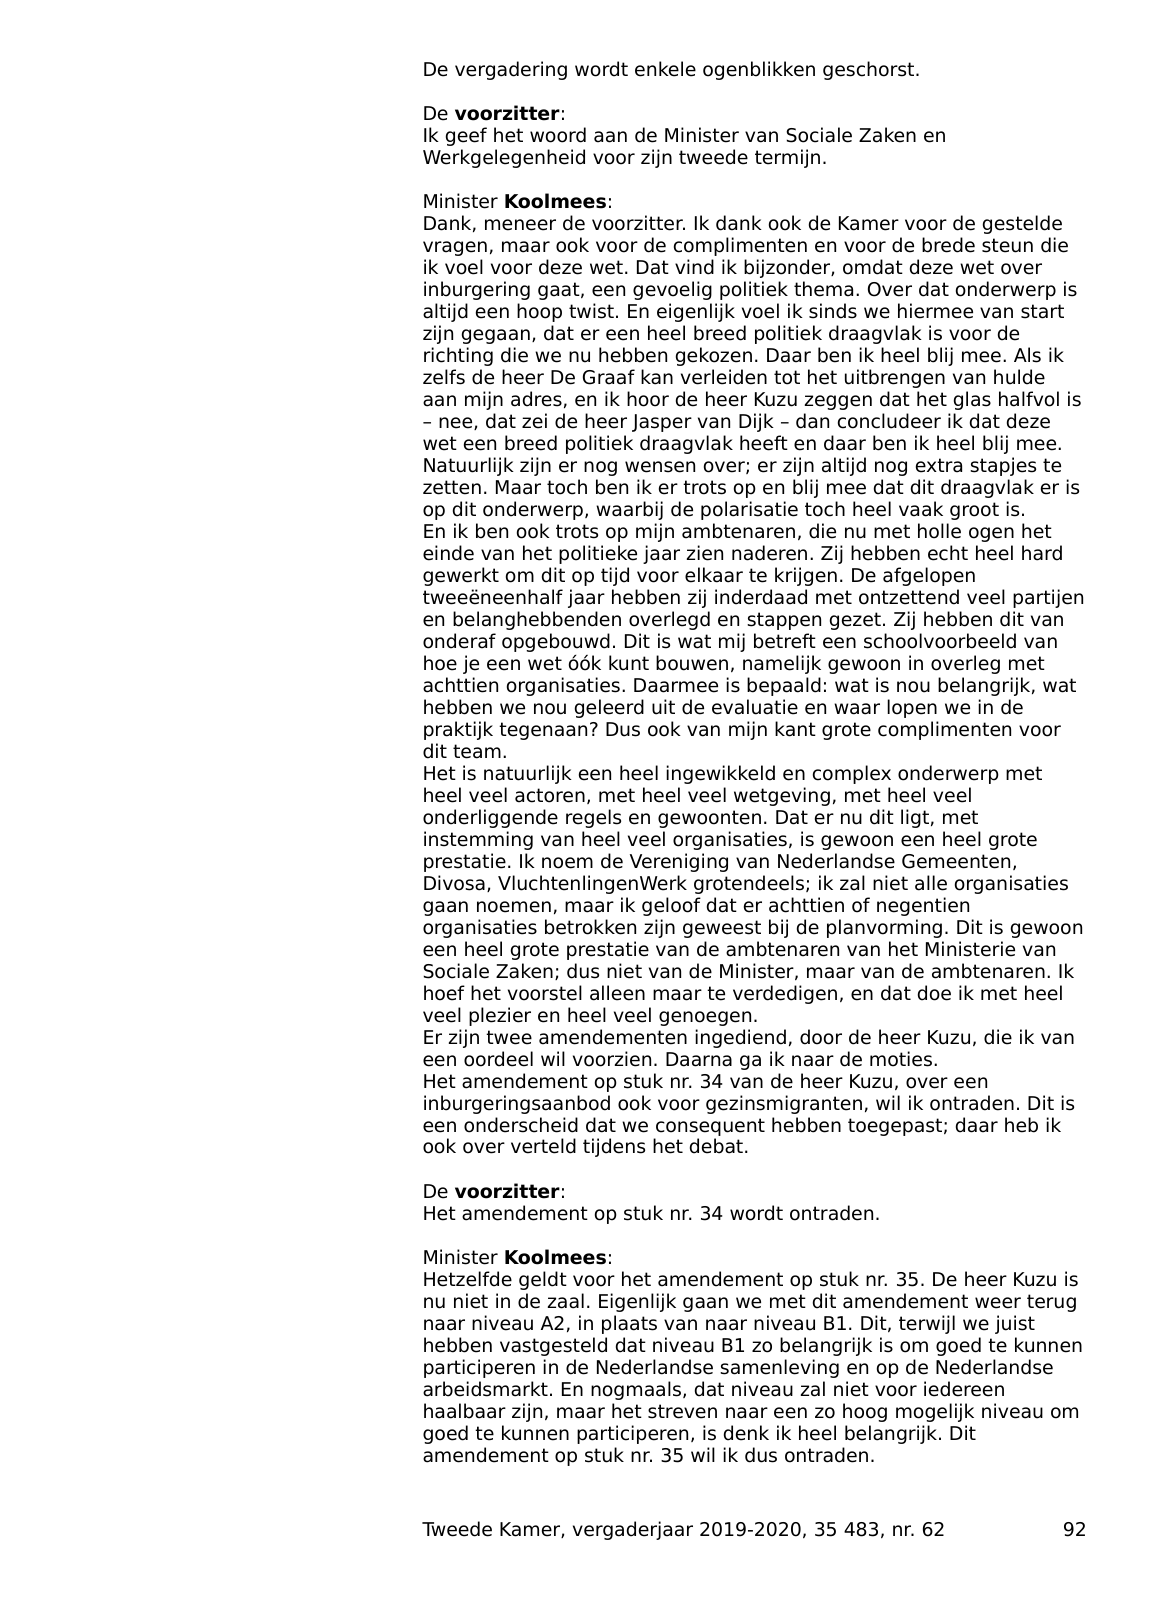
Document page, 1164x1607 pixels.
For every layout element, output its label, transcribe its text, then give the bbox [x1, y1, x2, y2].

text De voorzitter: [422, 1181, 1087, 1203]
text Dank, meneer de voorzitter. Ik dank ook de Kamer voor de gestelde vragen, maar ook voor de complimenten en voor de brede steun die ik voel voor deze wet. Dat vind ik bijzonder, omdat deze wet over inburgering gaat, een gevoelig politiek thema. Over dat onderwerp is altijd een hoop twist. En eigenlijk voel ik sinds we hiermee van start zijn gegaan, dat er een heel breed politiek draagvlak is voor de richting die we nu hebben gekozen. Daar ben ik heel blij mee. Als ik zelfs de heer De Graaf kan verleiden tot het uitbrengen van hulde aan mijn adres, en ik hoor de heer Kuzu zeggen dat het glas halfvol is – nee, dat zei de heer Jasper van Dijk – dan concludeer ik dat deze wet een breed politiek draagvlak heeft en daar ben ik heel blij mee. Natuurlijk zijn er nog wensen over; er zijn altijd nog extra stapjes te zetten. Maar toch ben ik er trots op en blij mee dat dit draagvlak er is op dit onderwerp, waarbij de polarisatie toch heel vaak groot is. [422, 213, 1087, 521]
text Het is natuurlijk een heel ingewikkeld en complex onderwerp met heel veel actoren, met heel veel wetgeving, met heel veel onderliggende regels en gewoonten. Dat er nu dit ligt, met instemming van heel veel organisaties, is gewoon een heel grote prestatie. Ik noem de Vereniging van Nederlandse Gemeenten, Divosa, VluchtenlingenWerk grotendeels; ik zal niet alle organisaties gaan noemen, maar ik geloof dat er achttien of negentien organisaties betrokken zijn geweest bij de planvorming. Dit is gewoon een heel grote prestatie van de ambtenaren van het Ministerie van Sociale Zaken; dus niet van de Minister, maar van de ambtenaren. Ik hoef het voorstel alleen maar te verdedigen, en dat doe ik met heel veel plezier en heel veel genoegen. [422, 763, 1087, 1027]
text Minister Koolmees: [422, 191, 1087, 213]
text Hetzelfde geldt voor het amendement op stuk nr. 35. De heer Kuzu is nu niet in de zaal. Eigenlijk gaan we met dit amendement weer terug naar niveau A2, in plaats van naar niveau B1. Dit, terwijl we juist hebben vastgesteld dat niveau B1 zo belangrijk is om goed te kunnen participeren in de Nederlandse samenleving en op de Nederlandse arbeidsmarkt. En nogmaals, dat niveau zal niet voor iedereen haalbaar zijn, maar het streven naar een zo hoog mogelijk niveau om goed te kunnen participeren, is denk ik heel belangrijk. Dit amendement op stuk nr. 35 wil ik dus ontraden. [422, 1269, 1087, 1467]
text Het amendement op stuk nr. 34 van de heer Kuzu, over een inburgeringsaanbod ook voor gezinsmigranten, wil ik ontraden. Dit is een onderscheid dat we consequent hebben toegepast; daar heb ik ook over verteld tijdens het debat. [422, 1071, 1087, 1158]
text Minister Koolmees: [422, 1247, 1087, 1269]
text Het amendement op stuk nr. 34 wordt ontraden. [422, 1203, 1087, 1224]
text En ik ben ook trots op mijn ambtenaren, die nu met holle ogen het einde van het politieke jaar zien naderen. Zij hebben echt heel hard gewerkt om dit op tijd voor elkaar te krijgen. De afgelopen tweeëneenhalf jaar hebben zij inderdaad met ontzettend veel partijen en belanghebbenden overlegd en stappen gezet. Zij hebben dit van onderaf opgebouwd. Dit is wat mij betreft een schoolvoorbeeld van hoe je een wet óók kunt bouwen, namelijk gewoon in overleg met achttien organisaties. Daarmee is bepaald: wat is nou belangrijk, wat hebben we nou geleerd uit de evaluatie en waar lopen we in de praktijk tegenaan? Dus ook van mijn kant grote complimenten voor dit team. [422, 521, 1087, 763]
text Ik geef het woord aan de Minister van Sociale Zaken en Werkgelegenheid voor zijn tweede termijn. [422, 125, 1087, 169]
text De voorzitter: [422, 103, 1087, 125]
text Er zijn twee amendementen ingediend, door de heer Kuzu, die ik van een oordeel wil voorzien. Daarna ga ik naar de moties. [422, 1027, 1087, 1071]
text De vergadering wordt enkele ogenblikken geschorst. [422, 59, 1087, 81]
